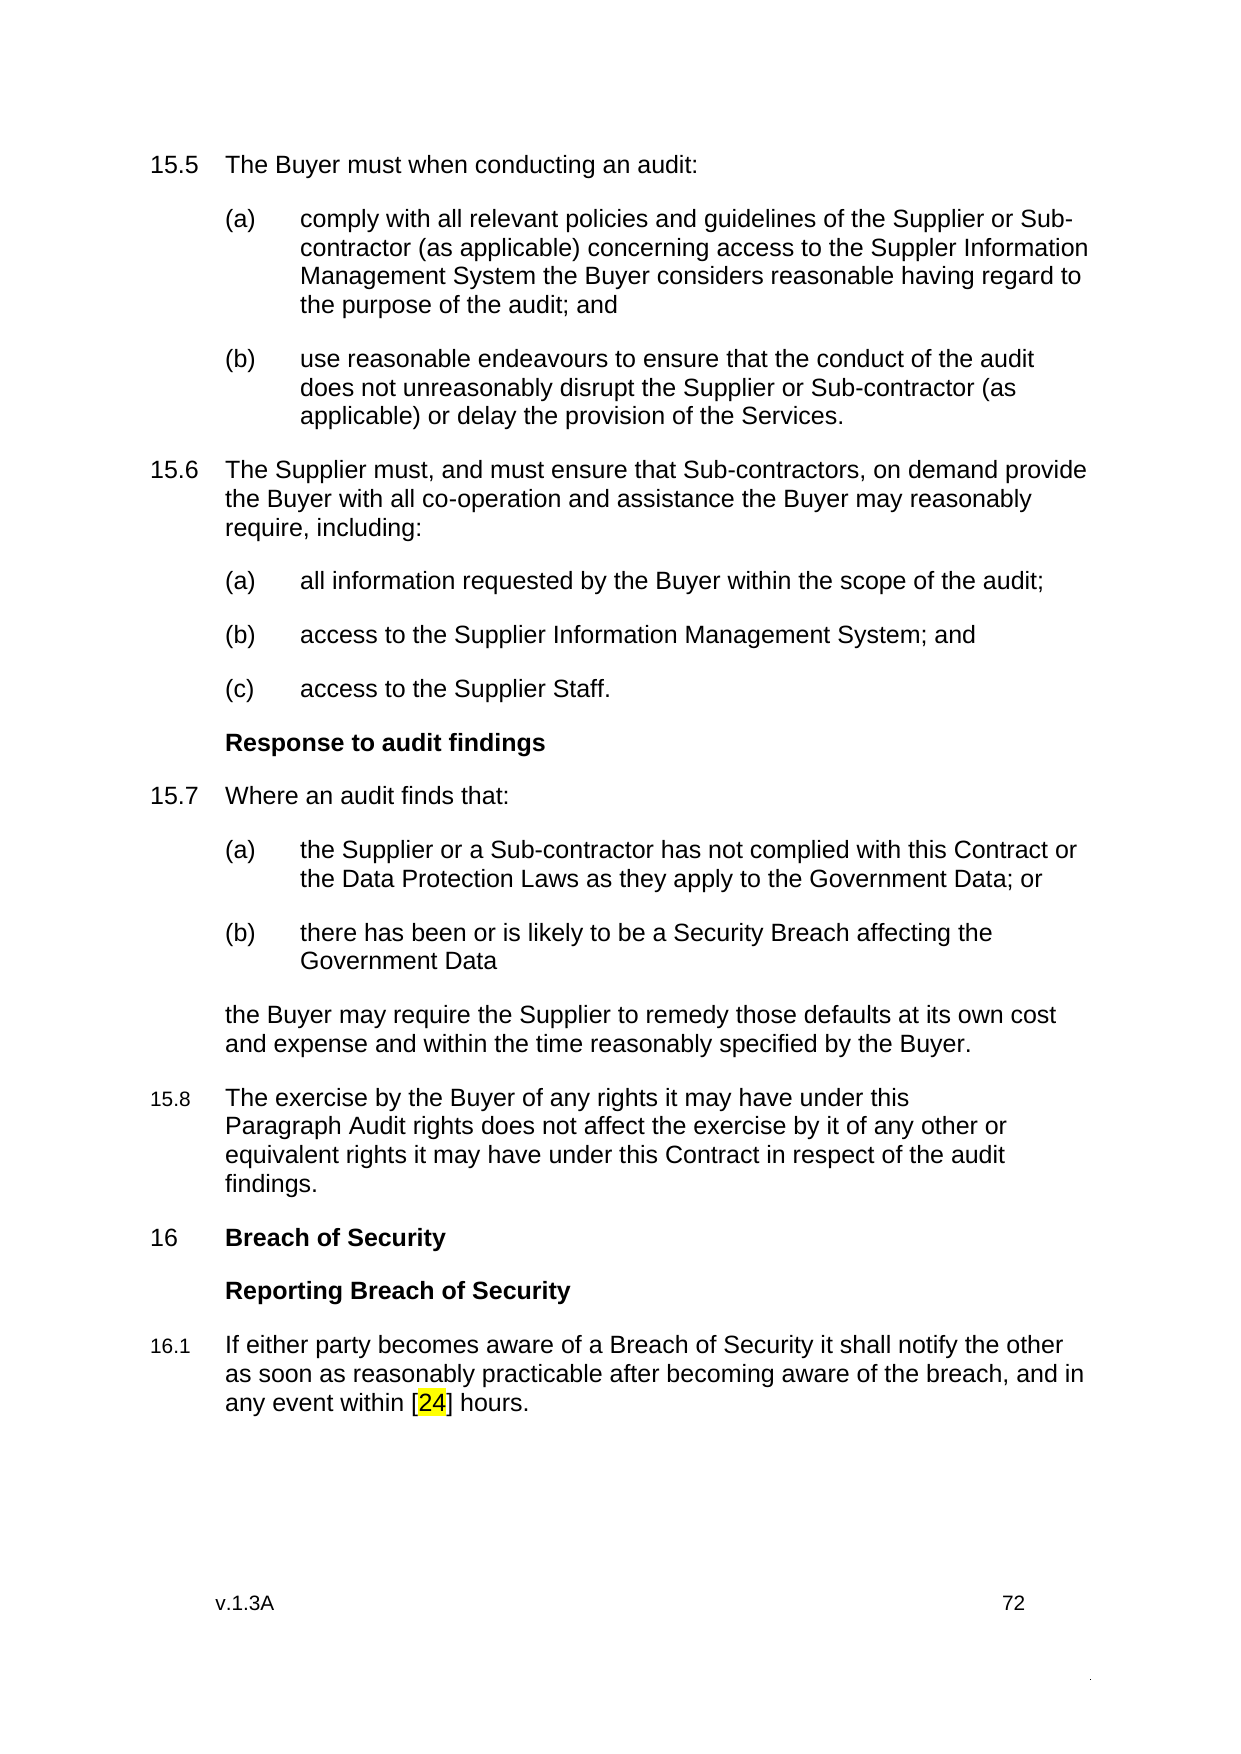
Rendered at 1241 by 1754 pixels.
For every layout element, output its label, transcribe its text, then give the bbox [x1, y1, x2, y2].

list all information requested by the Buyer within the scope of the audit; [225, 566, 1091, 595]
list The exercise by the Buyer of any rights it may have under this Paragraph 15 does not affect the exercise by it of any other or equivalent rights it may have under this Contract in respect of the audit findings. [150, 1082, 1091, 1197]
text Response to audit findings [225, 727, 1091, 756]
text Reporting Breach of Security [225, 1276, 1091, 1305]
list If either party becomes aware of a Breach of Security it shall notify the other as soon as reasonably practicable after becoming aware of the breach, and in any event within [24] hours. [150, 1330, 1091, 1416]
list comply with all relevant policies and guidelines of the Supplier or Sub-contractor (as applicable) concerning access to the Suppler Information Management System the Buyer considers reasonable having regard to the purpose of the audit; and [225, 204, 1091, 319]
list there has been or is likely to be a Security Breach affecting the Government Data [225, 917, 1091, 975]
list access to the Supplier Information Management System; and [225, 620, 1091, 649]
list use reasonable endeavours to ensure that the conduct of the audit does not unreasonably disrupt the Supplier or Sub-contractor (as applicable) or delay the provision of the Services. [225, 344, 1091, 430]
list The Supplier must, and must ensure that Sub-contractors, on demand provide the Buyer with all co‑operation and assistance the Buyer may reasonably require, including: [150, 455, 1091, 541]
list Breach of Security [150, 1222, 1091, 1251]
list The Buyer must when conducting an audit: [150, 150, 1091, 179]
list Where an audit finds that: [150, 781, 1091, 810]
list the Buyer may require the Supplier to remedy those defaults at its own cost and expense and within the time reasonably specified by the Buyer. [225, 1000, 1091, 1057]
list the Supplier or a Sub-contractor has not complied with this Contract or the Data Protection Laws as they apply to the Government Data; or [225, 835, 1091, 892]
list access to the Supplier Staff. [225, 674, 1091, 702]
